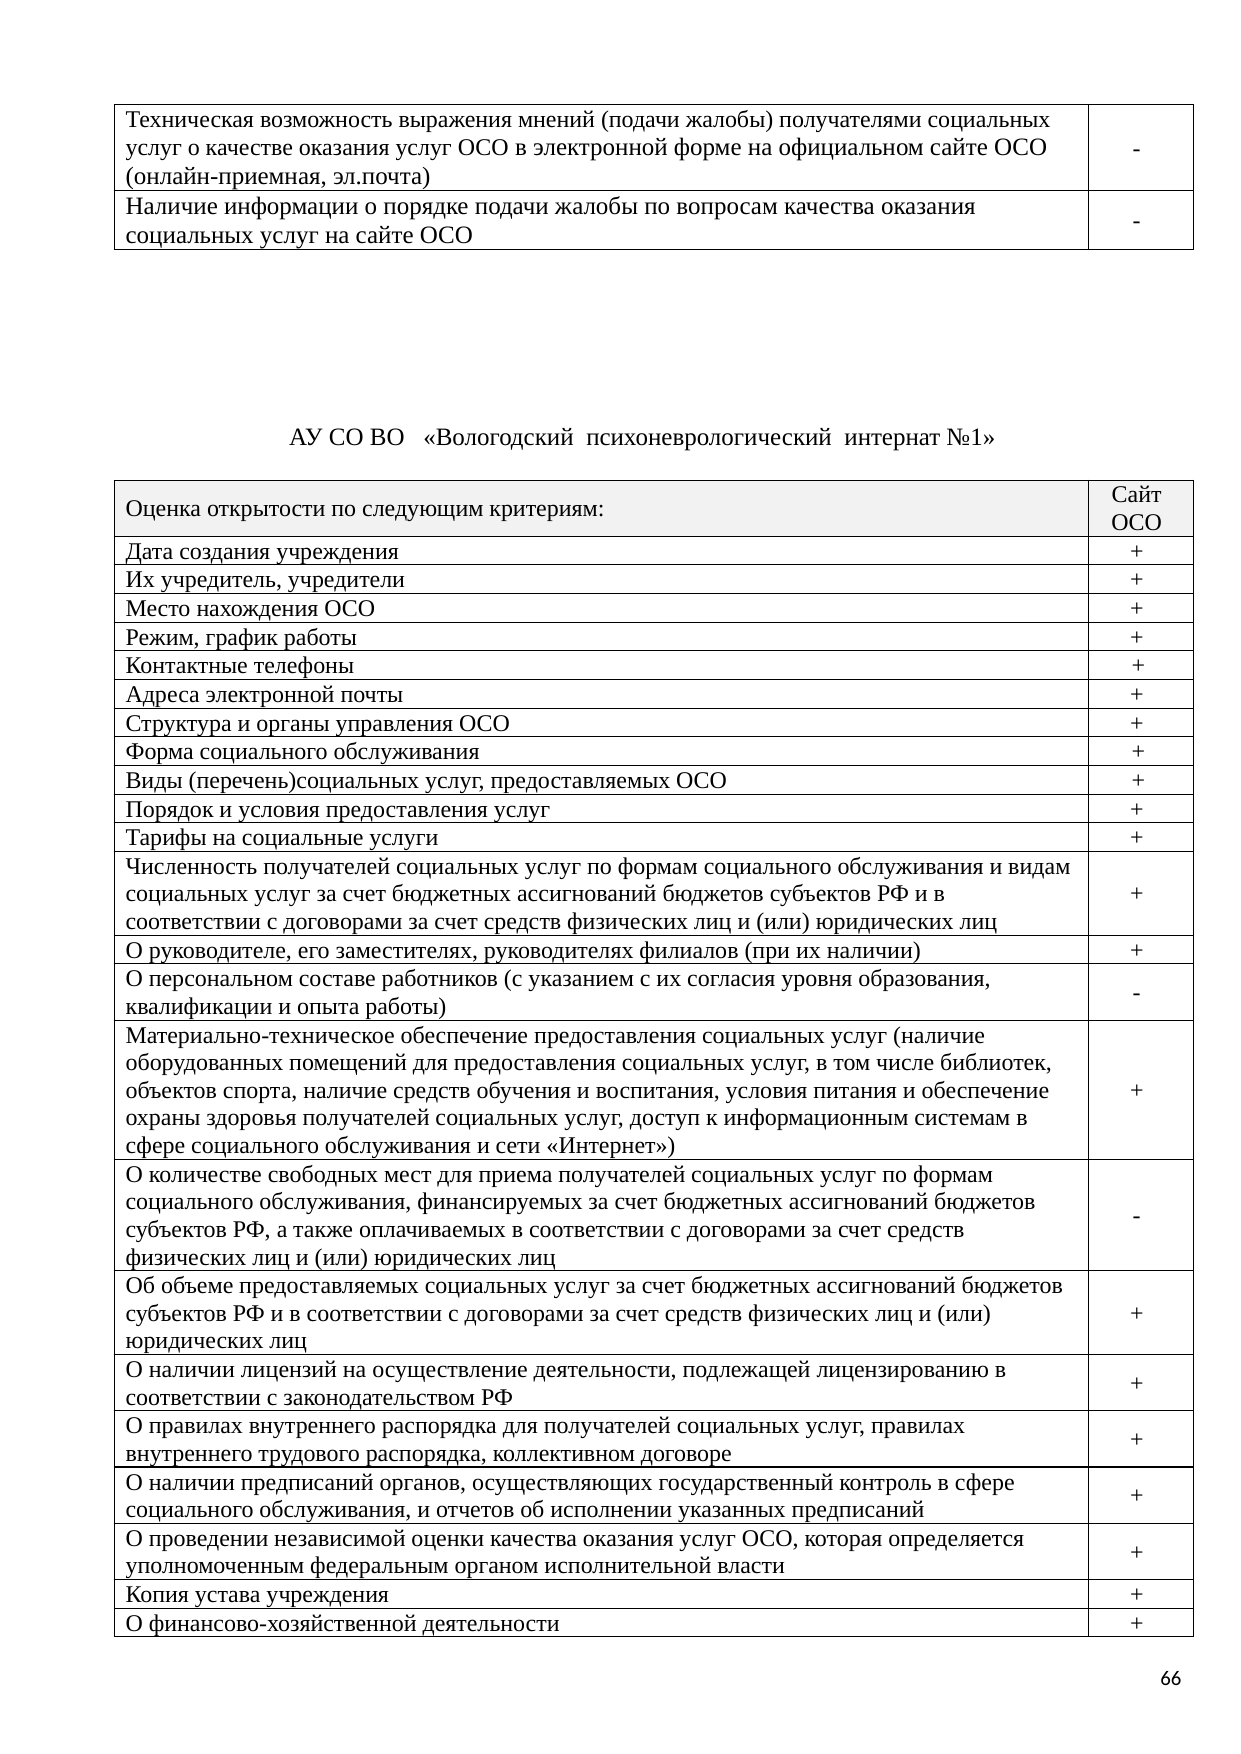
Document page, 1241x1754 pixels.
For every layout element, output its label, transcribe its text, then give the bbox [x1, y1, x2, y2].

table_cell О наличии предписаний органов, осуществляющих государственный контроль в сфере социального обслуживания, и отчетов об исполнении указанных предписаний [115, 1468, 1088, 1523]
table_cell - [1089, 191, 1193, 248]
table_cell + [1089, 1468, 1193, 1523]
table_header Сайт ОСО [1089, 481, 1193, 536]
table_cell Наличие информации о порядке подачи жалобы по вопросам качества оказания социальных услуг на сайте ОСО [115, 191, 1088, 248]
table_cell Копия устава учреждения [115, 1580, 1088, 1608]
table_cell + [1089, 1271, 1193, 1354]
table_cell Тарифы на социальные услуги [115, 823, 1088, 851]
table_cell Техническая возможность выражения мнений (подачи жалобы) получателями социальных услуг о качестве оказания услуг ОСО в электронной форме на официальном сайте ОСО (онлайн-приемная, эл.почта) [115, 105, 1088, 190]
table_cell Материально-техническое обеспечение предоставления социальных услуг (наличие оборудованных помещений для предоставления социальных услуг, в том числе библиотек, объектов спорта, наличие средств обучения и воспитания, условия питания и обеспечение охраны здоровья получателей социальных услуг, доступ к информационным системам в сфере социального обслуживания и сети «Интернет») [115, 1021, 1088, 1159]
table_cell + [1089, 651, 1193, 679]
table_cell + [1089, 709, 1193, 736]
table_cell О количестве свободных мест для приема получателей социальных услуг по формам социального обслуживания, финансируемых за счет бюджетных ассигнований бюджетов субъектов РФ, а также оплачиваемых в соответствии с договорами за счет средств физических лиц и (или) юридических лиц [115, 1160, 1088, 1270]
table_cell + [1089, 537, 1193, 564]
table_cell О персональном составе работников (с указанием с их согласия уровня образования, квалификации и опыта работы) [115, 964, 1088, 1019]
table_cell О руководителе, его заместителях, руководителях филиалов (при их наличии) [115, 936, 1088, 963]
table_header Оценка открытости по следующим критериям: [115, 481, 1088, 536]
table_cell Порядок и условия предоставления услуг [115, 795, 1088, 822]
table_cell + [1089, 1580, 1193, 1608]
table_cell + [1089, 1021, 1193, 1159]
table_cell О наличии лицензий на осуществление деятельности, подлежащей лицензированию в соответствии с законодательством РФ [115, 1355, 1088, 1410]
table_cell + [1089, 1411, 1193, 1466]
table_cell + [1089, 936, 1193, 963]
table_cell О проведении независимой оценки качества оказания услуг ОСО, которая определяется уполномоченным федеральным органом исполнительной власти [115, 1524, 1088, 1579]
table_cell Дата создания учреждения [115, 537, 1088, 564]
table_cell + [1089, 795, 1193, 822]
table_cell Режим, график работы [115, 623, 1088, 650]
table_cell + [1089, 737, 1193, 765]
table_cell О правилах внутреннего распорядка для получателей социальных услуг, правилах внутреннего трудового распорядка, коллективном договоре [115, 1411, 1088, 1466]
table_cell Структура и органы управления ОСО [115, 709, 1088, 736]
table_cell Контактные телефоны [115, 651, 1088, 679]
table_cell + [1089, 823, 1193, 851]
table_cell + [1089, 680, 1193, 708]
table_cell + [1089, 594, 1193, 622]
table_cell Численность получателей социальных услуг по формам социального обслуживания и видам социальных услуг за счет бюджетных ассигнований бюджетов субъектов РФ и в соответствии с договорами за счет средств физических лиц и (или) юридических лиц [115, 852, 1088, 935]
table_cell + [1089, 1524, 1193, 1579]
table_cell - [1089, 964, 1193, 1019]
table_cell О финансово-хозяйственной деятельности [115, 1609, 1088, 1636]
table_cell - [1089, 105, 1193, 190]
table_cell Их учредитель, учредители [115, 565, 1088, 593]
table_cell Об объеме предоставляемых социальных услуг за счет бюджетных ассигнований бюджетов субъектов РФ и в соответствии с договорами за счет средств физических лиц и (или) юридических лиц [115, 1271, 1088, 1354]
table_cell + [1089, 1609, 1193, 1636]
table_cell Форма социального обслуживания [115, 737, 1088, 765]
table_cell + [1089, 1355, 1193, 1410]
table_cell Место нахождения ОСО [115, 594, 1088, 622]
table_cell Адреса электронной почты [115, 680, 1088, 708]
table_cell + [1089, 565, 1193, 593]
table_cell + [1089, 852, 1193, 935]
table_cell + [1089, 623, 1193, 650]
text АУ СО ВО «Вологодский психоневрологический интернат №1» [103, 422, 1181, 451]
table_cell + [1089, 766, 1193, 793]
table_cell Виды (перечень)социальных услуг, предоставляемых ОСО [115, 766, 1088, 793]
table_cell - [1089, 1160, 1193, 1270]
